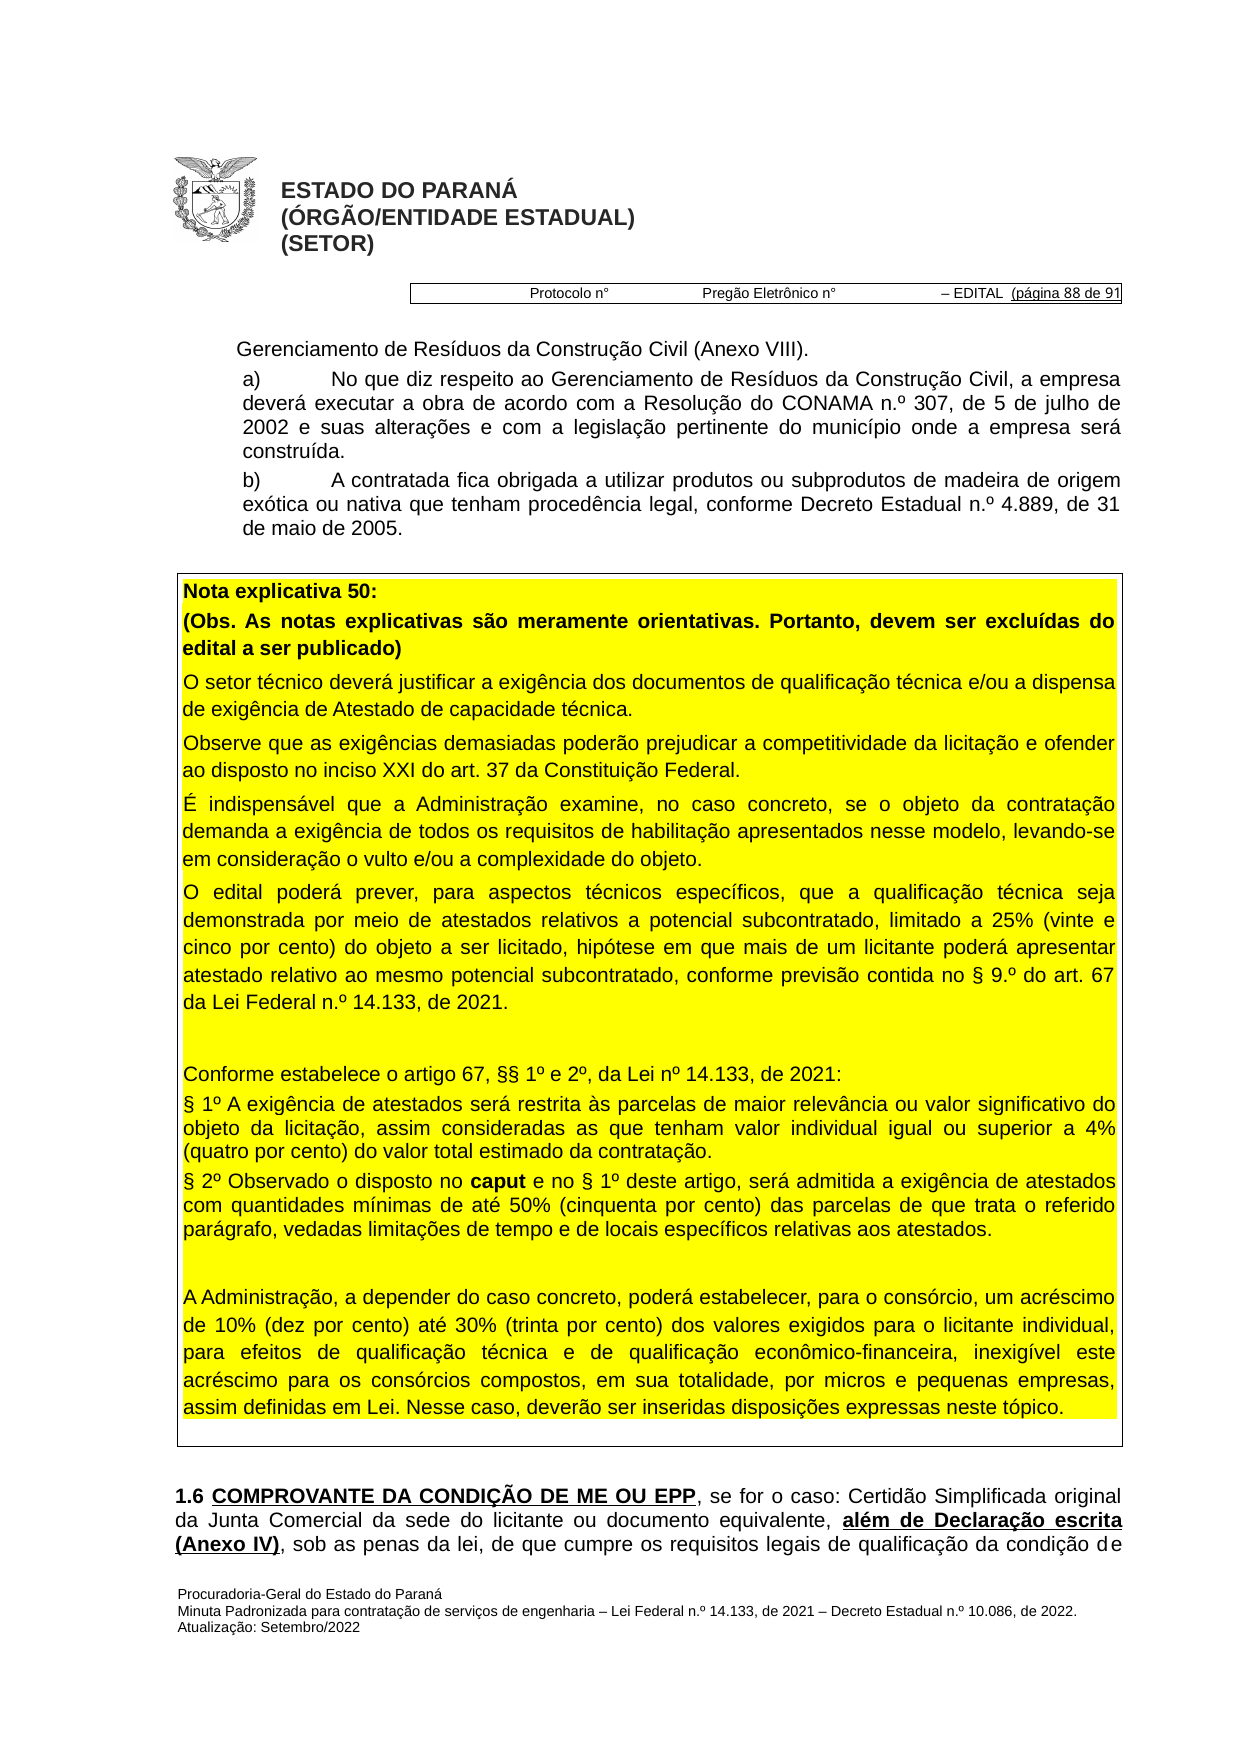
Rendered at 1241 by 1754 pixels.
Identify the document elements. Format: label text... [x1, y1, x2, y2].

picture [172, 156, 259, 243]
list No que diz respeito ao Gerenciamento de Resíduos da Construção Civil, a empresa deverá executar a obra de acordo com a Resolução do CONAMA n.º 307, de 5 de julho de 2002 e suas alterações e com a legislação pertinente do município onde a empresa será construída. [242, 367, 1122, 462]
list A contratada fica obrigada a utilizar produtos ou subprodutos de madeira de origem exótica ou nativa que tenham procedência legal, conforme Decreto Estadual n.º 4.889, de 31 de maio de 2005. [242, 468, 1122, 540]
list Gerenciamento de Resíduos da Construção Civil (Anexo VIII). [184, 337, 1122, 361]
table_header Nota explicativa 50: (Obs. As notas explicativas são meramente orientativas. Portanto, devem ser excluídas do edital a ser publicado) O setor técnico deverá justificar a exigência dos documentos de qualificação técnica e/ou a dispensa de exigência de Atestado de capacidade técnica. Observe que as exigências demasiadas poderão prejudicar a competitividade da licitação e ofender ao disposto no inciso XXI do art. 37 da Constituição Federal. É indispensável que a Administração examine, no caso concreto, se o objeto da contratação demanda a exigência de todos os requisitos de habilitação apresentados nesse modelo, levando-se em consideração o vulto e/ou a complexidade do objeto. O edital poderá prever, para aspectos técnicos específicos, que a qualificação técnica seja demonstrada por meio de atestados relativos a potencial subcontratado, limitado a 25% (vinte e cinco por cento) do objeto a ser licitado, hipótese em que mais de um licitante poderá apresentar atestado relativo ao mesmo potencial subcontratado, conforme previsão contida no § 9.º do art. 67 da Lei Federal n.º 14.133, de 2021. Conforme estabelece o artigo 67, §§ 1º e 2º, da Lei nº 14.133, de 2021: § 1º A exigência de atestados será restrita às parcelas de maior relevância ou valor significativo do objeto da licitação, assim consideradas as que tenham valor individual igual ou superior a 4% (quatro por cento) do valor total estimado da contratação. § 2º Observado o disposto no caput e no § 1º deste artigo, será admitida a exigência de atestados com quantidades mínimas de até 50% (cinquenta por cento) das parcelas de que trata o referido parágrafo, vedadas limitações de tempo e de locais específicos relativas aos atestados. A Administração, a depender do caso concreto, poderá estabelecer, para o consórcio, um acréscimo de 10% (dez por cento) até 30% (trinta por cento) dos valores exigidos para o licitante individual, para efeitos de qualificação técnica e de qualificação econômico-financeira, inexigível este acréscimo para os consórcios compostos, em sua totalidade, por micros e pequenas empresas, assim definidas em Lei. Nesse caso, deverão ser inseridas disposições expressas neste tópico. [178, 574, 1122, 1446]
text 1.6 COMPROVANTE DA CONDIÇÃO DE ME OU EPP, se for o caso: Certidão Simplificada original da Junta Comercial da sede do licitante ou documento equivalente, além de Declaração escrita (Anexo IV), sob as penas da lei, de que cumpre os requisitos legais de qualificação da condição de [175, 1484, 1122, 1556]
